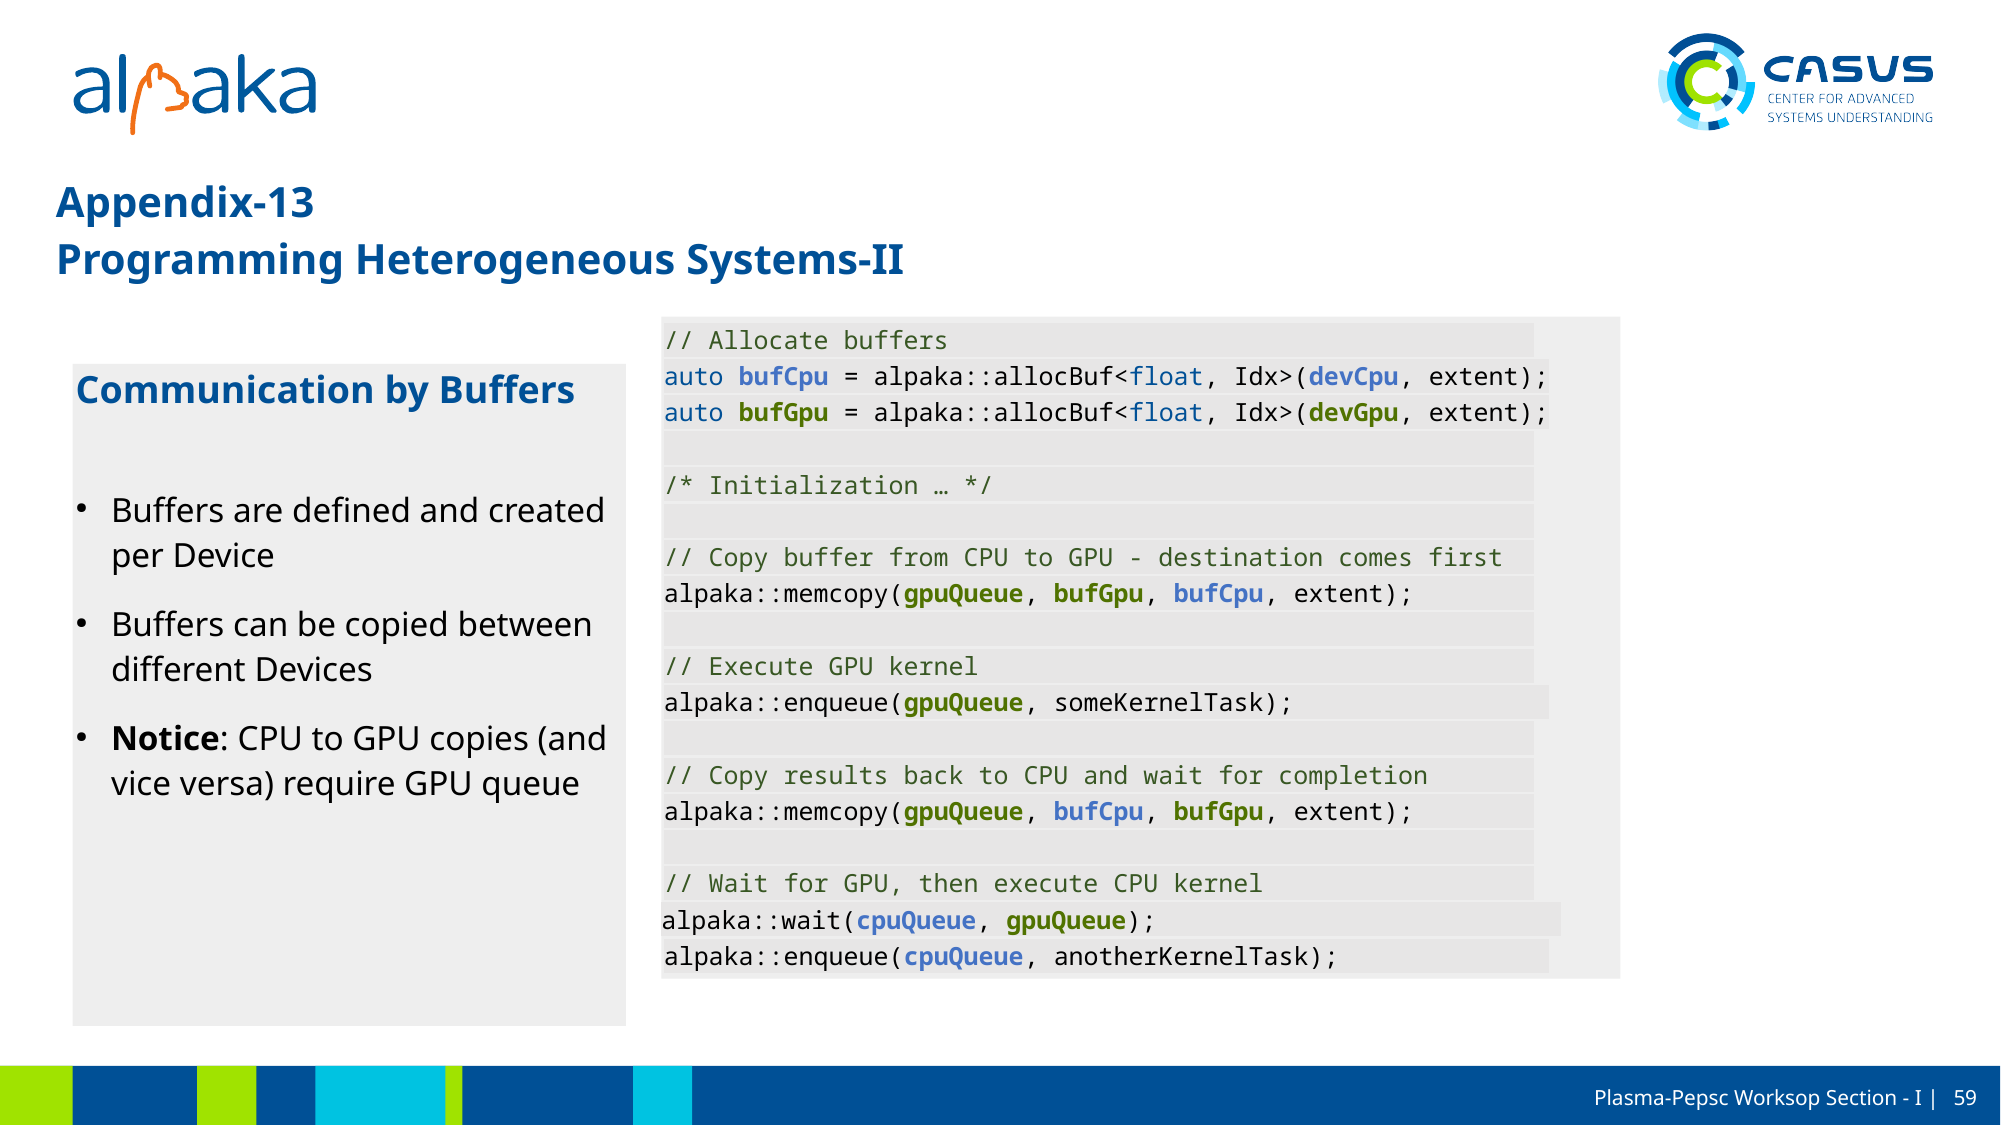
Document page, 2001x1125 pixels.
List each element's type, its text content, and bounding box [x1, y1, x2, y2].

list Communication by Buffers Buffers are defined and created per Device Buffers can be copied between different Devices Notice: CPU to GPU copies (and vice versa) require GPU queue [72, 363, 626, 1026]
list // Allocate buffers auto bufCpu = alpaka::allocBuf<float, Idx>(devCpu, extent); auto bufGpu = alpaka::allocBuf<float, Idx>(devGpu, extent); /* Initialization … */ // Copy buffer from CPU to GPU - destination comes first alpaka::memcopy(gpuQueue, bufGpu, bufCpu, extent); // Execute GPU kernel alpaka::enqueue(gpuQueue, someKernelTask); // Copy results back to CPU and wait for completion alpaka::memcopy(gpuQueue, bufCpu, bufGpu, extent); // Wait for GPU, then execute CPU kernel alpaka::wait(cpuQueue, gpuQueue); alpaka::enqueue(cpuQueue, anotherKernelTask); [661, 316, 1621, 979]
picture [72, 53, 317, 136]
title Appendix-13 Programming Heterogeneous Systems-II [55, 172, 1603, 287]
picture [1658, 33, 1933, 131]
